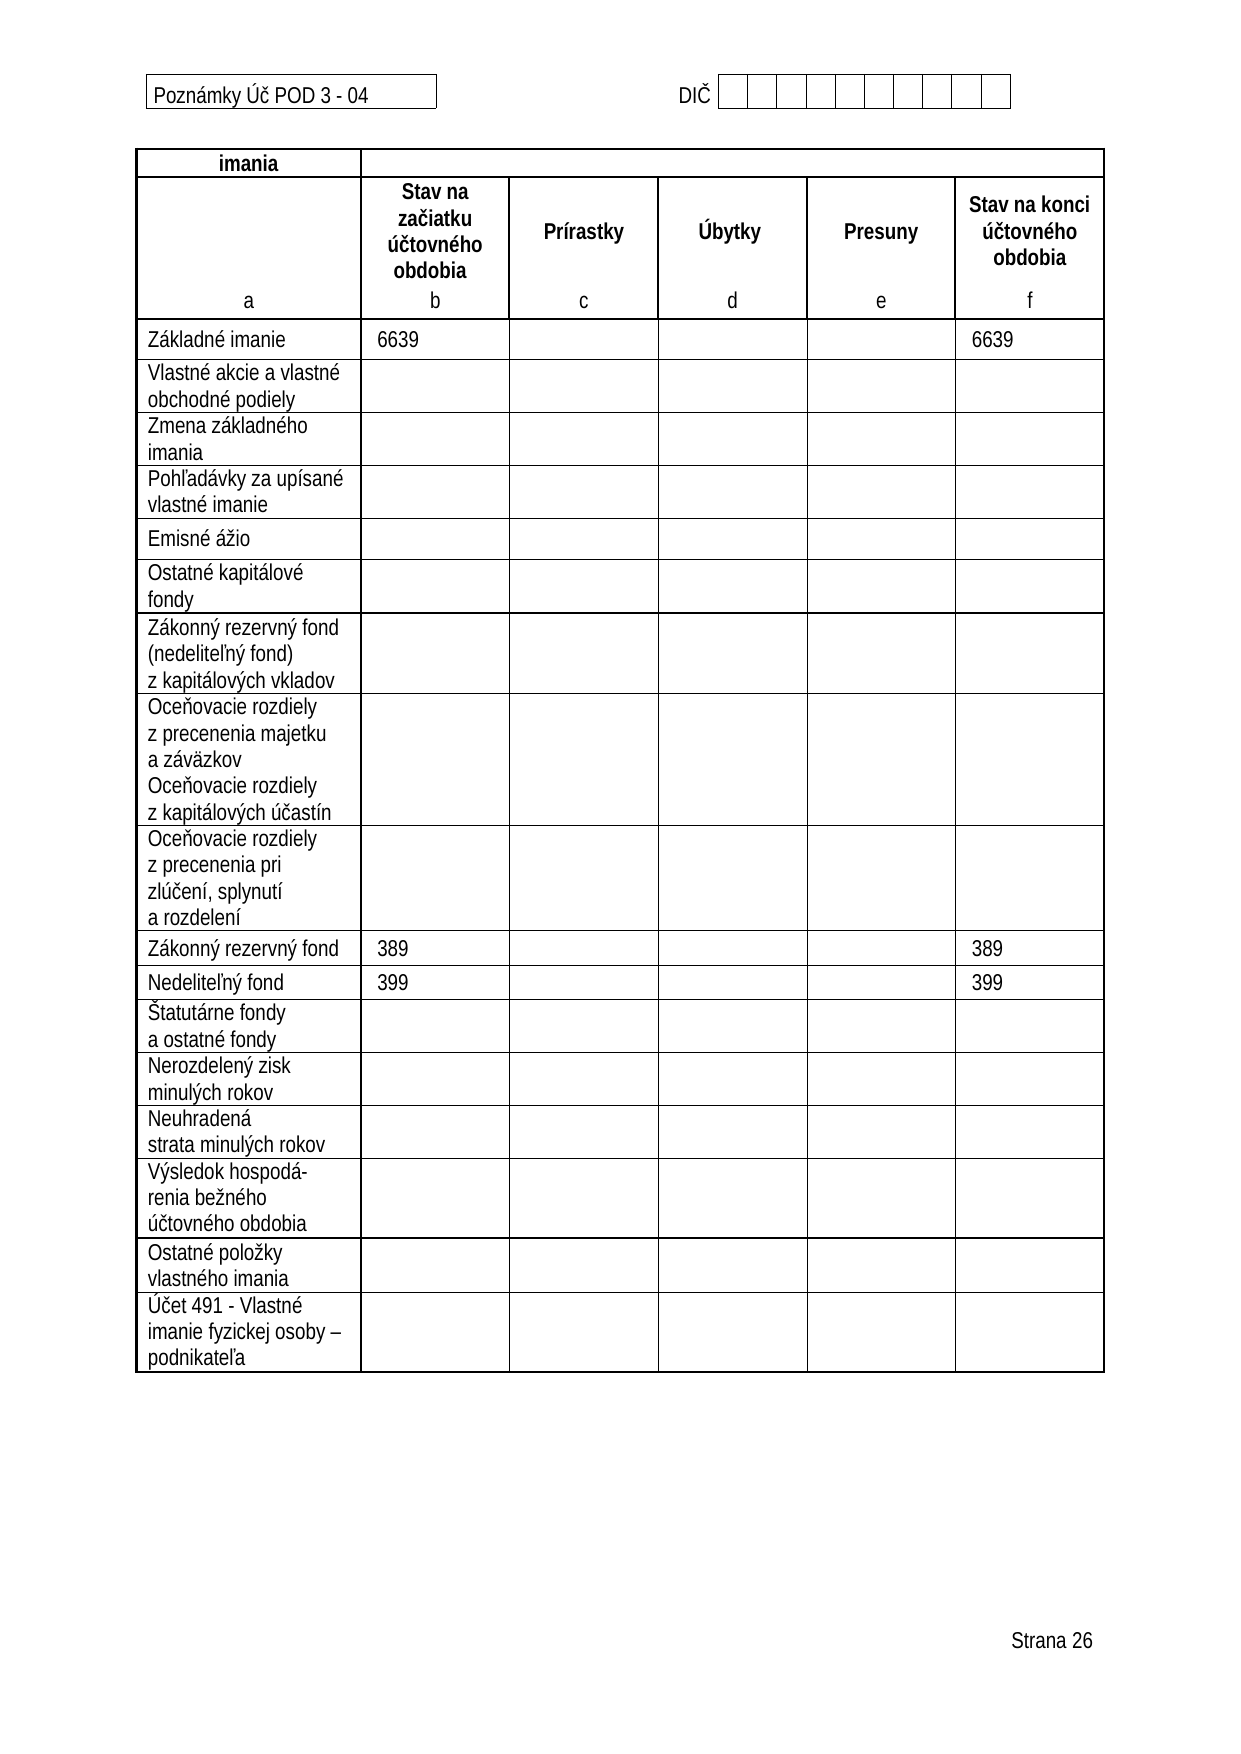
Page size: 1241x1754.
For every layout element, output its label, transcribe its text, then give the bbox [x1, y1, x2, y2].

table_cell [362, 413, 509, 465]
table_cell [808, 519, 955, 559]
table_cell [510, 360, 658, 412]
table_cell Stav na konci účtovného obdobia [956, 178, 1103, 283]
table_cell [659, 694, 807, 772]
table_cell [956, 1239, 1103, 1292]
table_cell [362, 1106, 509, 1158]
table_cell Prírastky [510, 178, 657, 283]
table_cell [510, 694, 658, 772]
table_cell [362, 1159, 509, 1237]
table_cell [956, 1106, 1103, 1158]
table_cell 389 [956, 931, 1103, 965]
table_cell [659, 320, 807, 359]
table_cell [956, 466, 1103, 518]
table_cell [808, 966, 955, 999]
table_cell Neuhradená strata minulých rokov [138, 1106, 360, 1158]
table_cell [659, 1000, 807, 1052]
table_cell [510, 1239, 658, 1292]
table_cell b [362, 284, 508, 318]
table_cell Účet 491 - Vlastné imanie fyzickej osoby –podnikateľa [138, 1293, 360, 1371]
table_cell [510, 1106, 658, 1158]
table_cell [510, 614, 658, 693]
table_cell 6639 [362, 320, 509, 359]
table_cell [808, 1053, 955, 1105]
table_header [362, 150, 1103, 176]
table_cell f [956, 284, 1103, 318]
table_cell [362, 466, 509, 518]
table_cell [659, 413, 807, 465]
table_cell [956, 1293, 1103, 1371]
table_cell [659, 966, 807, 999]
table_cell e [808, 284, 954, 318]
table_cell [956, 614, 1103, 693]
table_cell d [659, 284, 806, 318]
table_cell 6639 [956, 320, 1103, 359]
table_cell [362, 826, 509, 930]
table_cell c [510, 284, 657, 318]
table_cell Úbytky [659, 178, 806, 283]
table_cell Vlastné akcie a vlastné obchodné podiely [138, 360, 360, 412]
table_cell [956, 694, 1103, 772]
table_cell Zákonný rezervný fond (nedeliteľný fond) z kapitálových vkladov [138, 614, 360, 693]
table_cell [956, 360, 1103, 412]
table_cell [808, 1239, 955, 1292]
table_cell [510, 1293, 658, 1371]
table_cell [362, 1000, 509, 1052]
table_cell [659, 772, 807, 825]
table_cell [956, 1053, 1103, 1105]
table_cell [808, 931, 955, 965]
table_cell Presuny [808, 178, 954, 283]
table_cell Zmena základného imania [138, 413, 360, 465]
table_cell [659, 826, 807, 930]
table_cell [659, 614, 807, 693]
table_cell [956, 1000, 1103, 1052]
table_cell a [138, 284, 360, 318]
table_cell [956, 560, 1103, 612]
table_cell [510, 931, 658, 965]
table_cell [659, 466, 807, 518]
table_cell Oceňovacie rozdiely z precenenia majetku a záväzkov [138, 694, 360, 772]
table_cell [362, 1293, 509, 1371]
table_cell [659, 1159, 807, 1237]
table_cell [956, 519, 1103, 559]
table_cell Nedeliteľný fond [138, 966, 360, 999]
table_cell [362, 360, 509, 412]
table_cell [659, 360, 807, 412]
table_cell [510, 1159, 658, 1237]
table_cell [362, 1053, 509, 1105]
table_header imania [138, 150, 360, 176]
table_cell Oceňovacie rozdiely z kapitálových účastín [138, 772, 360, 825]
table_cell [659, 560, 807, 612]
table_cell [362, 1239, 509, 1292]
table_cell [808, 1106, 955, 1158]
table_cell [808, 614, 955, 693]
table_cell [956, 413, 1103, 465]
table_cell [510, 826, 658, 930]
table_cell [956, 1159, 1103, 1237]
table_cell Stav na začiatku účtovného obdobia [362, 178, 508, 283]
table_cell Ostatné kapitálové fondy [138, 560, 360, 612]
table_cell [510, 560, 658, 612]
table_cell [510, 1053, 658, 1105]
table_cell [510, 519, 658, 559]
table_cell [808, 1000, 955, 1052]
table_cell [510, 772, 658, 825]
table_cell [808, 360, 955, 412]
table_cell [659, 1106, 807, 1158]
table_cell [659, 519, 807, 559]
table_cell Výsledok hospodá-renia bežného účtovného obdobia [138, 1159, 360, 1237]
table_cell [956, 826, 1103, 930]
table_cell [808, 826, 955, 930]
table_cell [362, 772, 509, 825]
table_cell [956, 772, 1103, 825]
table_cell 389 [362, 931, 509, 965]
table_cell [362, 560, 509, 612]
table_cell [510, 466, 658, 518]
table_cell [808, 413, 955, 465]
table_cell Oceňovacie rozdiely z precenenia pri zlúčení, splynutí a rozdelení [138, 826, 360, 930]
table_cell [510, 413, 658, 465]
table_cell 399 [362, 966, 509, 999]
table_cell [362, 519, 509, 559]
table_cell [510, 1000, 658, 1052]
table_cell [659, 1293, 807, 1371]
table_cell [808, 694, 955, 772]
table_cell [659, 1053, 807, 1105]
table_cell Ostatné položky vlastného imania [138, 1239, 360, 1292]
table_cell [808, 1293, 955, 1371]
table_cell [362, 694, 509, 772]
table_cell Zákonný rezervný fond [138, 931, 360, 965]
table_cell 399 [956, 966, 1103, 999]
table_cell [808, 560, 955, 612]
table_cell [659, 931, 807, 965]
table_cell [808, 320, 955, 359]
table_cell Štatutárne fondy a ostatné fondy [138, 1000, 360, 1052]
table_cell Základné imanie [138, 320, 360, 359]
table_cell Emisné ážio [138, 519, 360, 559]
table_cell [510, 320, 658, 359]
table_cell [659, 1239, 807, 1292]
table_cell [138, 178, 360, 283]
table_cell [808, 772, 955, 825]
table_cell [808, 466, 955, 518]
table_cell [510, 966, 658, 999]
table_cell Nerozdelený zisk minulých rokov [138, 1053, 360, 1105]
table_cell [362, 614, 509, 693]
table_cell Pohľadávky za upísané vlastné imanie [138, 466, 360, 518]
table_cell [808, 1159, 955, 1237]
